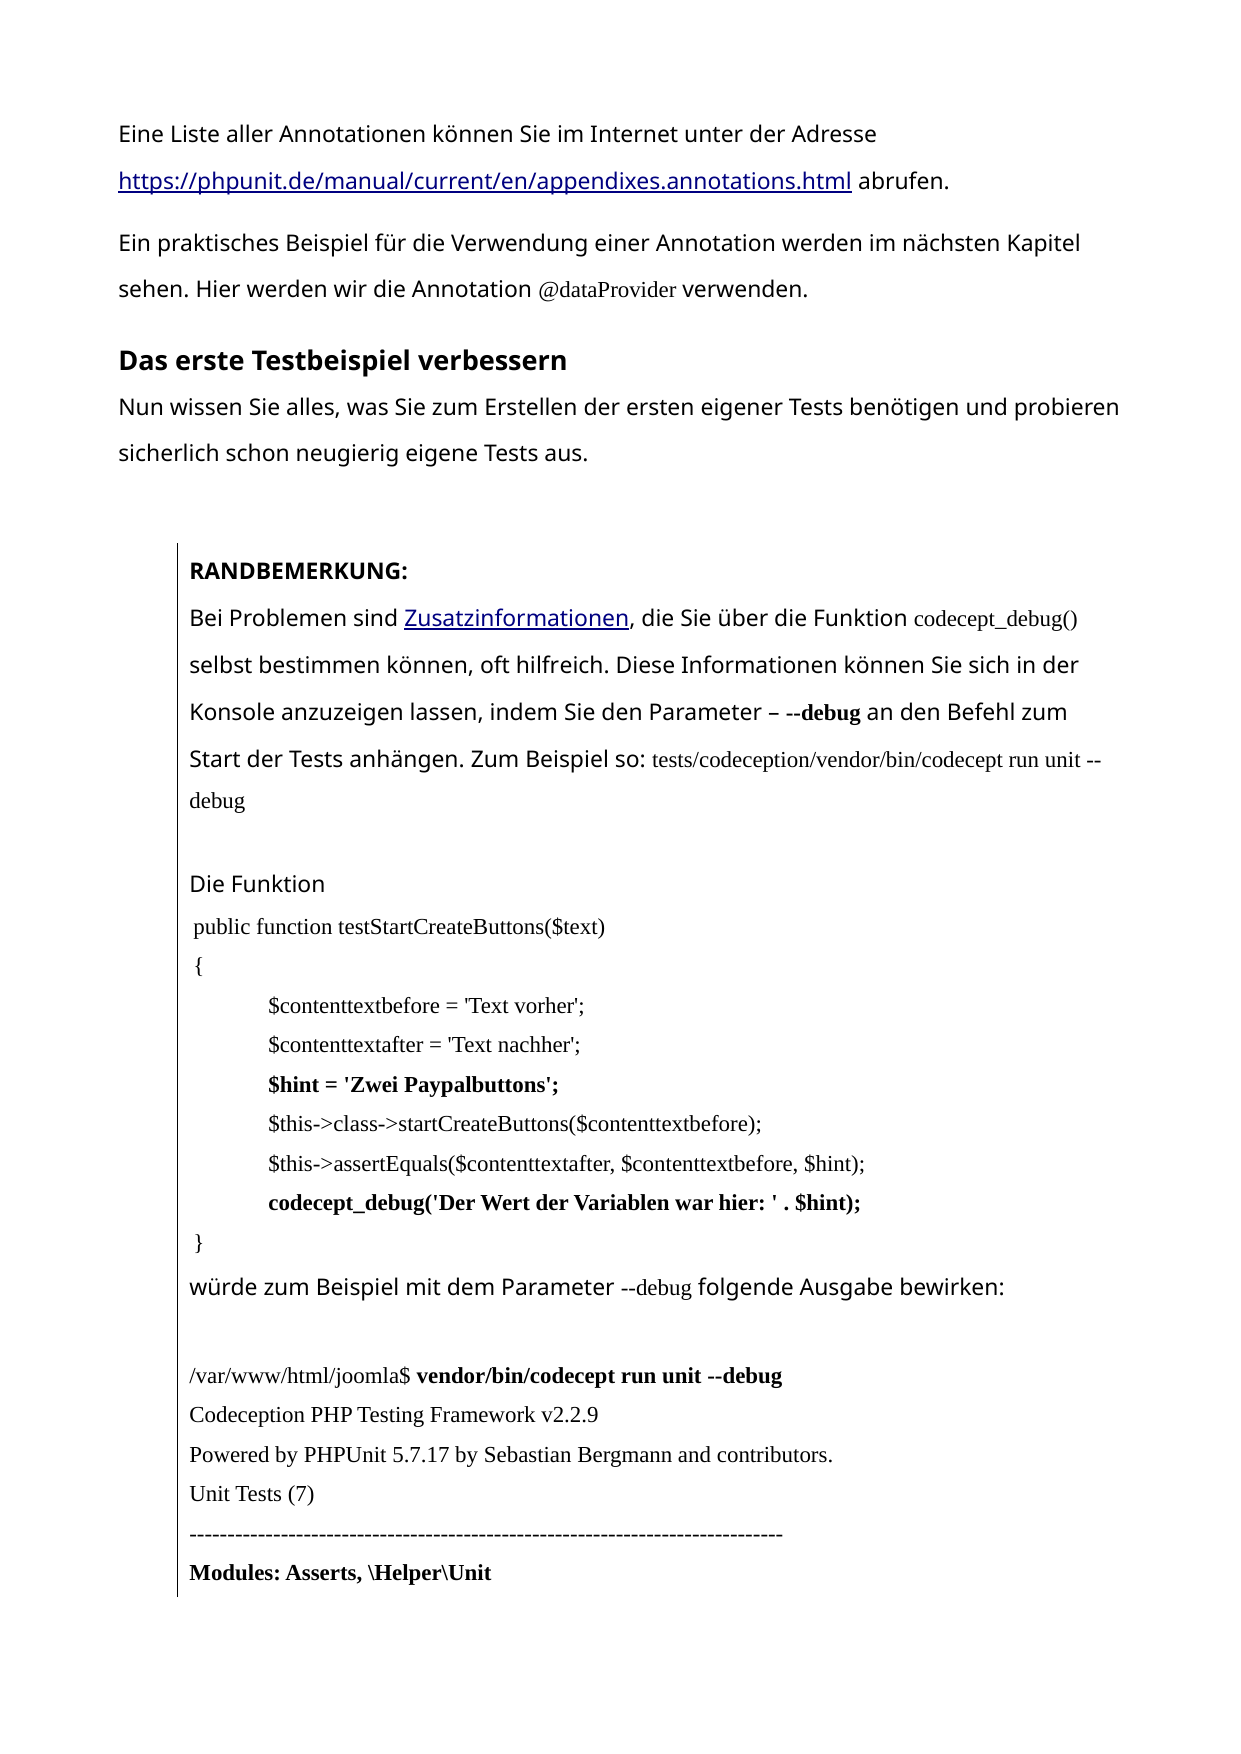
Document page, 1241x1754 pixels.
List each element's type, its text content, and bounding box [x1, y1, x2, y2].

subtitle Das erste Testbeispiel verbessern [118, 341, 1122, 378]
text RANDBEMERKUNG: Bei Problemen sind Zusatzinformationen, die Sie über die Funktion codecept_debug() selbst bestimmen können, oft hilfreich. Diese Informationen können Sie sich in der Konsole anzuzeigen lassen, indem Sie den Parameter – --debug an den Befehl zum Start der Tests anhängen. Zum Beispiel so: tests/codeception/vendor/bin/codecept run unit --debug Die Funktion public function testStartCreateButtons($text) { $contenttextbefore = 'Text vorher'; $contenttextafter = 'Text nachher'; $hint = 'Zwei Paypalbuttons'; $this->class->startCreateButtons($contenttextbefore); $this->assertEquals($contenttextafter, $contenttextbefore, $hint); codecept_debug('Der Wert der Variablen war hier: ' . $hint); } würde zum Beispiel mit dem Parameter --debug folgende Ausgabe bewirken: /var/www/html/joomla$ vendor/bin/codecept run unit --debug Codeception PHP Testing Framework v2.2.9 Powered by PHPUnit 5.7.17 by Sebastian Bergmann and contributors. Unit Tests (7) ------------------------------------------------------------------------------ Modules: Asserts, \Helper\Unit [178, 543, 1122, 1597]
text Ein praktisches Beispiel für die Verwendung einer Annotation werden im nächsten Kapitel sehen. Hier werden wir die Annotation @dataProvider verwenden. [118, 226, 1122, 304]
text Nun wissen Sie alles, was Sie zum Erstellen der ersten eigener Tests benötigen und probieren sicherlich schon neugierig eigene Tests aus. [118, 390, 1122, 468]
text Eine Liste aller Annotationen können Sie im Internet unter der Adresse https://phpunit.de/manual/current/en/appendixes.annotations.html abrufen. [118, 118, 1122, 196]
